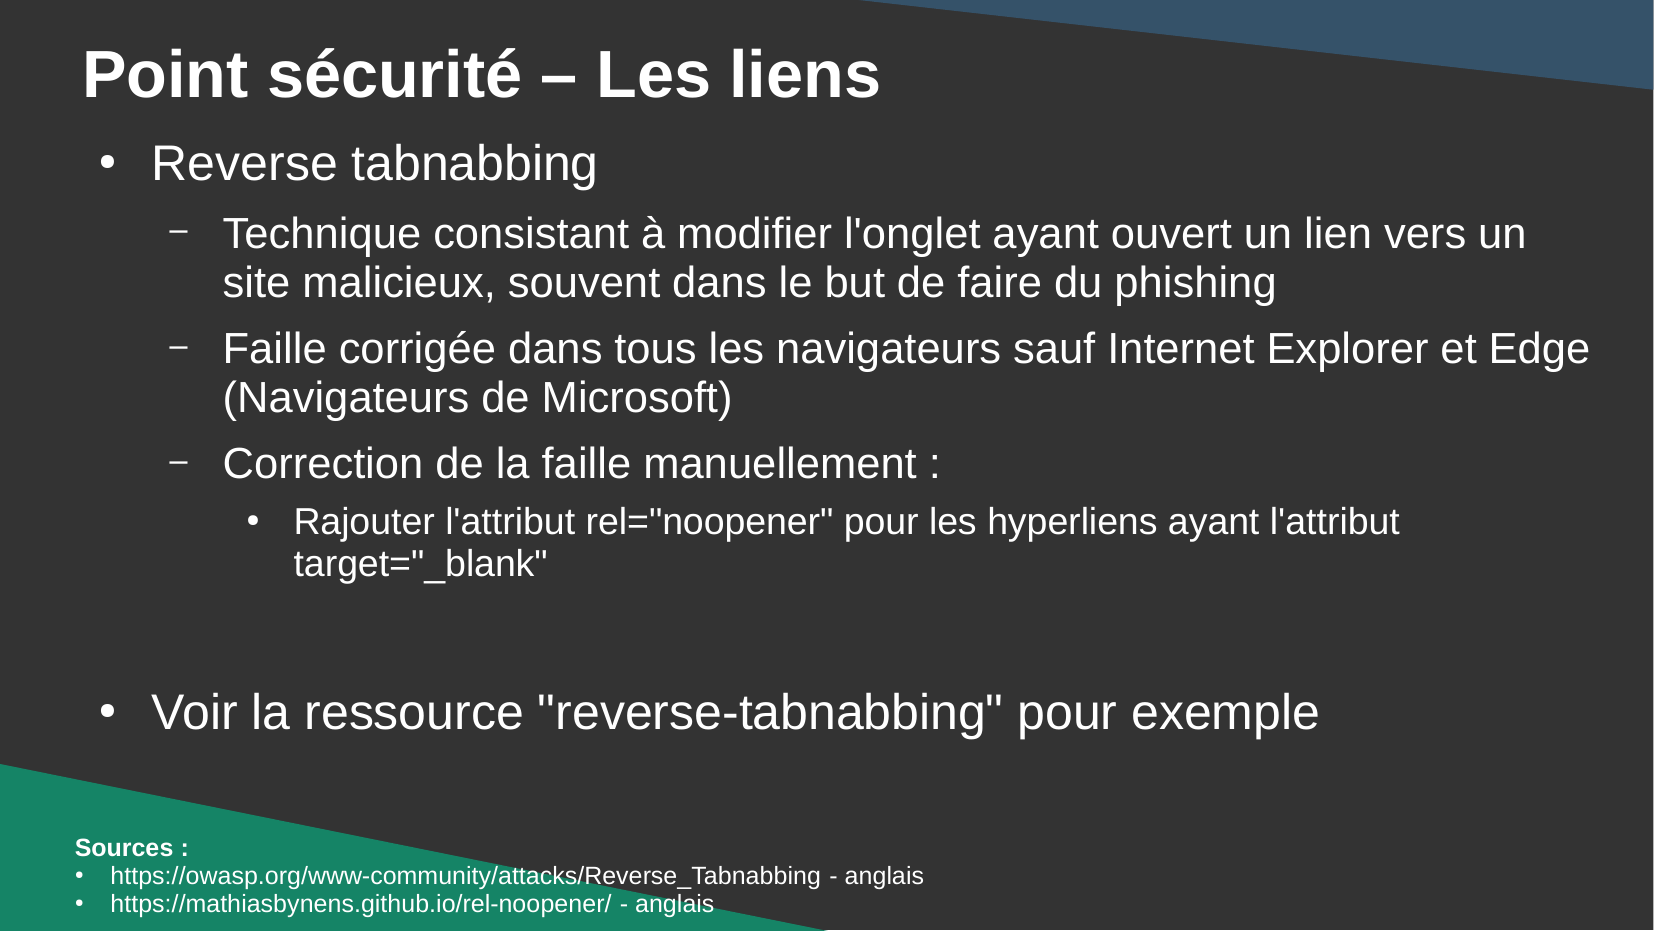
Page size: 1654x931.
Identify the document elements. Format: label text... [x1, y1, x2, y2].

text_box [858, 0, 1654, 90]
list Reverse tabnabbing Technique consistant à modifier l'onglet ayant ouvert un lien vers un site malicieux, souvent dans le but de faire du phishing Faille corrigée dans tous les navigateurs sauf Internet Explorer et Edge (Navigateurs de Microsoft) Correction de la faille manuellement : Rajouter l'attribut rel="noopener" pour les hyperliens ayant l'attribut target="_blank" Voir la ressource "reverse-tabnabbing" pour exemple [80, 135, 1605, 765]
text_box Sources : https://owasp.org/www-community/attacks/Reverse_Tabnabbing - anglais https://mathiasbynens.github.io/rel-noopener/ - anglais [60, 826, 1546, 931]
text_box [0, 763, 308, 931]
title Point sécurité – Les liens [82, 37, 1571, 122]
